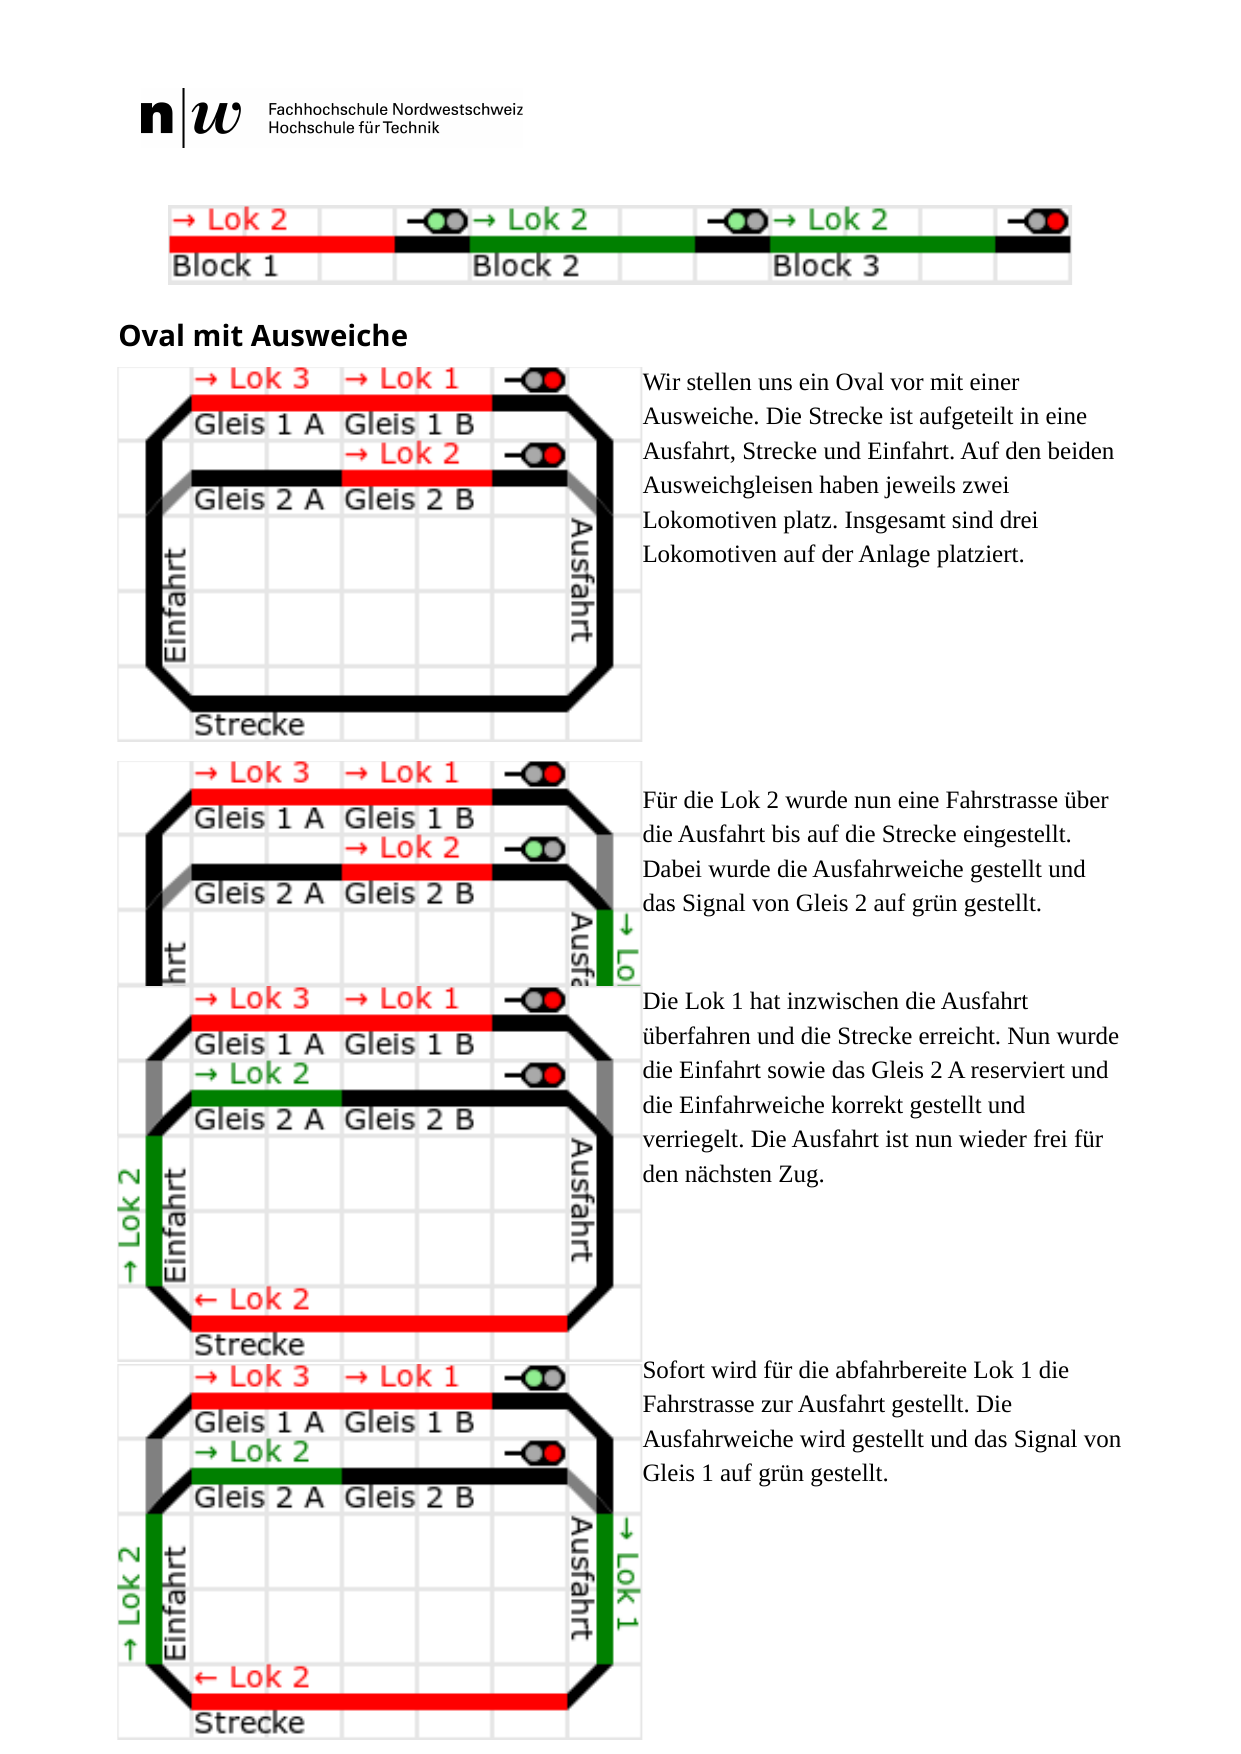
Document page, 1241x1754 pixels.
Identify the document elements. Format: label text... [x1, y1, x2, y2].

text Wir stellen uns ein Oval vor mit einer Ausweiche. Die Strecke ist aufgeteilt in eine Ausfahrt, Strecke und Einfahrt. Auf den beiden Ausweichgleisen haben jeweils zwei Lokomotiven platz. Insgesamt sind drei Lokomotiven auf der Anlage platziert. [643, 367, 1122, 568]
subtitle Oval mit Ausweiche [118, 176, 1122, 354]
text Die Lok 1 hat inzwischen die Ausfahrt überfahren und die Strecke erreicht. Nun wurde die Einfahrt sowie das Gleis 2 A reserviert und die Einfahrweiche korrekt gestellt und verriegelt. Die Ausfahrt ist nun wieder frei für den nächsten Zug. [643, 986, 1122, 1187]
picture [117, 367, 643, 742]
text Sofort wird für die abfahrbereite Lok 1 die Fahrstrasse zur Ausfahrt gestellt. Die Ausfahrweiche wird gestellt und das Signal von Gleis 1 auf grün gestellt. [118, 1355, 1122, 1487]
text Für die Lok 2 wurde nun eine Fahrstrasse über die Ausfahrt bis auf die Strecke eingestellt. Dabei wurde die Ausfahrweiche gestellt und das Signal von Gleis 2 auf grün gestellt. [643, 785, 1122, 917]
picture [168, 205, 1073, 285]
picture [117, 1364, 643, 1740]
picture [117, 761, 643, 1362]
picture [141, 88, 523, 148]
